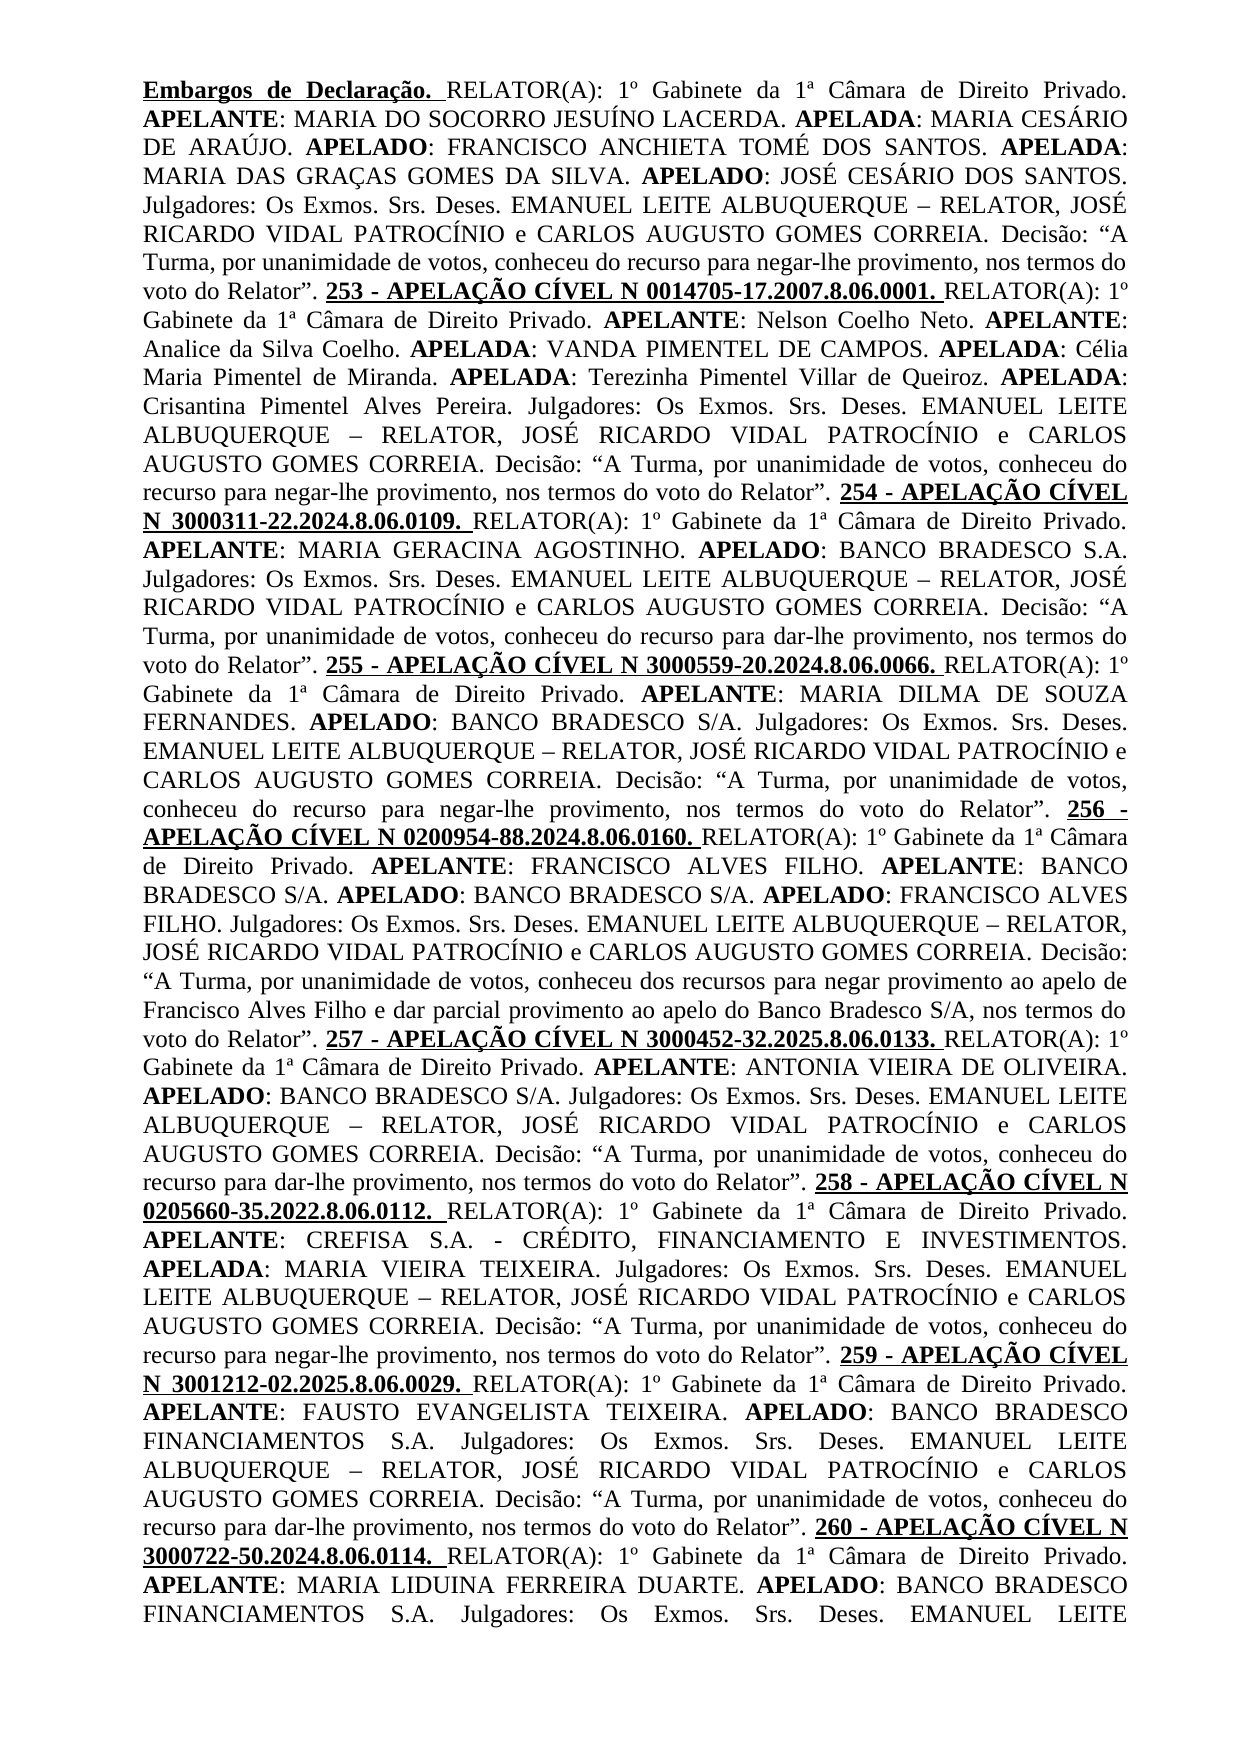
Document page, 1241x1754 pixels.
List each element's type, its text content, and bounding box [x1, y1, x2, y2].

text Embargos de Declaração. RELATOR(A): 1º Gabinete da 1ª Câmara de Direito Privado. APELANTE: MARIA DO SOCORRO JESUÍNO LACERDA. APELADA: MARIA CESÁRIO DE ARAÚJO. APELADO: FRANCISCO ANCHIETA TOMÉ DOS SANTOS. APELADA: MARIA DAS GRAÇAS GOMES DA SILVA. APELADO: JOSÉ CESÁRIO DOS SANTOS. Julgadores: Os Exmos. Srs. Deses. EMANUEL LEITE ALBUQUERQUE – RELATOR, JOSÉ RICARDO VIDAL PATROCÍNIO e CARLOS AUGUSTO GOMES CORREIA. Decisão: “A Turma, por unanimidade de votos, conheceu do recurso para negar-lhe provimento, nos termos do voto do Relator”. 253 - APELAÇÃO CÍVEL N 0014705-17.2007.8.06.0001. RELATOR(A): 1º Gabinete da 1ª Câmara de Direito Privado. APELANTE: Nelson Coelho Neto. APELANTE: Analice da Silva Coelho. APELADA: VANDA PIMENTEL DE CAMPOS. APELADA: Célia Maria Pimentel de Miranda. APELADA: Terezinha Pimentel Villar de Queiroz. APELADA: Crisantina Pimentel Alves Pereira. Julgadores: Os Exmos. Srs. Deses. EMANUEL LEITE ALBUQUERQUE – RELATOR, JOSÉ RICARDO VIDAL PATROCÍNIO e CARLOS AUGUSTO GOMES CORREIA. Decisão: “A Turma, por unanimidade de votos, conheceu do recurso para negar-lhe provimento, nos termos do voto do Relator”. 254 - APELAÇÃO CÍVEL N 3000311-22.2024.8.06.0109. RELATOR(A): 1º Gabinete da 1ª Câmara de Direito Privado. APELANTE: MARIA GERACINA AGOSTINHO. APELADO: BANCO BRADESCO S.A. Julgadores: Os Exmos. Srs. Deses. EMANUEL LEITE ALBUQUERQUE – RELATOR, JOSÉ RICARDO VIDAL PATROCÍNIO e CARLOS AUGUSTO GOMES CORREIA. Decisão: “A Turma, por unanimidade de votos, conheceu do recurso para dar-lhe provimento, nos termos do voto do Relator”. 255 - APELAÇÃO CÍVEL N 3000559-20.2024.8.06.0066. RELATOR(A): 1º Gabinete da 1ª Câmara de Direito Privado. APELANTE: MARIA DILMA DE SOUZA FERNANDES. APELADO: BANCO BRADESCO S/A. Julgadores: Os Exmos. Srs. Deses. EMANUEL LEITE ALBUQUERQUE – RELATOR, JOSÉ RICARDO VIDAL PATROCÍNIO e CARLOS AUGUSTO GOMES CORREIA. Decisão: “A Turma, por unanimidade de votos, conheceu do recurso para negar-lhe provimento, nos termos do voto do Relator”. 256 - APELAÇÃO CÍVEL N 0200954-88.2024.8.06.0160. RELATOR(A): 1º Gabinete da 1ª Câmara de Direito Privado. APELANTE: FRANCISCO ALVES FILHO. APELANTE: BANCO BRADESCO S/A. APELADO: BANCO BRADESCO S/A. APELADO: FRANCISCO ALVES FILHO. Julgadores: Os Exmos. Srs. Deses. EMANUEL LEITE ALBUQUERQUE – RELATOR, JOSÉ RICARDO VIDAL PATROCÍNIO e CARLOS AUGUSTO GOMES CORREIA. Decisão: “A Turma, por unanimidade de votos, conheceu dos recursos para negar provimento ao apelo de Francisco Alves Filho e dar parcial provimento ao apelo do Banco Bradesco S/A, nos termos do voto do Relator”. 257 - APELAÇÃO CÍVEL N 3000452-32.2025.8.06.0133. RELATOR(A): 1º Gabinete da 1ª Câmara de Direito Privado. APELANTE: ANTONIA VIEIRA DE OLIVEIRA. APELADO: BANCO BRADESCO S/A. Julgadores: Os Exmos. Srs. Deses. EMANUEL LEITE ALBUQUERQUE – RELATOR, JOSÉ RICARDO VIDAL PATROCÍNIO e CARLOS AUGUSTO GOMES CORREIA. Decisão: “A Turma, por unanimidade de votos, conheceu do recurso para dar-lhe provimento, nos termos do voto do Relator”. 258 - APELAÇÃO CÍVEL N 0205660-35.2022.8.06.0112. RELATOR(A): 1º Gabinete da 1ª Câmara de Direito Privado. APELANTE: CREFISA S.A. - CRÉDITO, FINANCIAMENTO E INVESTIMENTOS. APELADA: MARIA VIEIRA TEIXEIRA. Julgadores: Os Exmos. Srs. Deses. EMANUEL LEITE ALBUQUERQUE – RELATOR, JOSÉ RICARDO VIDAL PATROCÍNIO e CARLOS AUGUSTO GOMES CORREIA. Decisão: “A Turma, por unanimidade de votos, conheceu do recurso para negar-lhe provimento, nos termos do voto do Relator”. 259 - APELAÇÃO CÍVEL N 3001212-02.2025.8.06.0029. RELATOR(A): 1º Gabinete da 1ª Câmara de Direito Privado. APELANTE: FAUSTO EVANGELISTA TEIXEIRA. APELADO: BANCO BRADESCO FINANCIAMENTOS S.A. Julgadores: Os Exmos. Srs. Deses. EMANUEL LEITE ALBUQUERQUE – RELATOR, JOSÉ RICARDO VIDAL PATROCÍNIO e CARLOS AUGUSTO GOMES CORREIA. Decisão: “A Turma, por unanimidade de votos, conheceu do recurso para dar-lhe provimento, nos termos do voto do Relator”. 260 - APELAÇÃO CÍVEL N 3000722-50.2024.8.06.0114. RELATOR(A): 1º Gabinete da 1ª Câmara de Direito Privado. APELANTE: MARIA LIDUINA FERREIRA DUARTE. APELADO: BANCO BRADESCO FINANCIAMENTOS S.A. Julgadores: Os Exmos. Srs. Deses. EMANUEL LEITE [143, 75, 1128, 1627]
